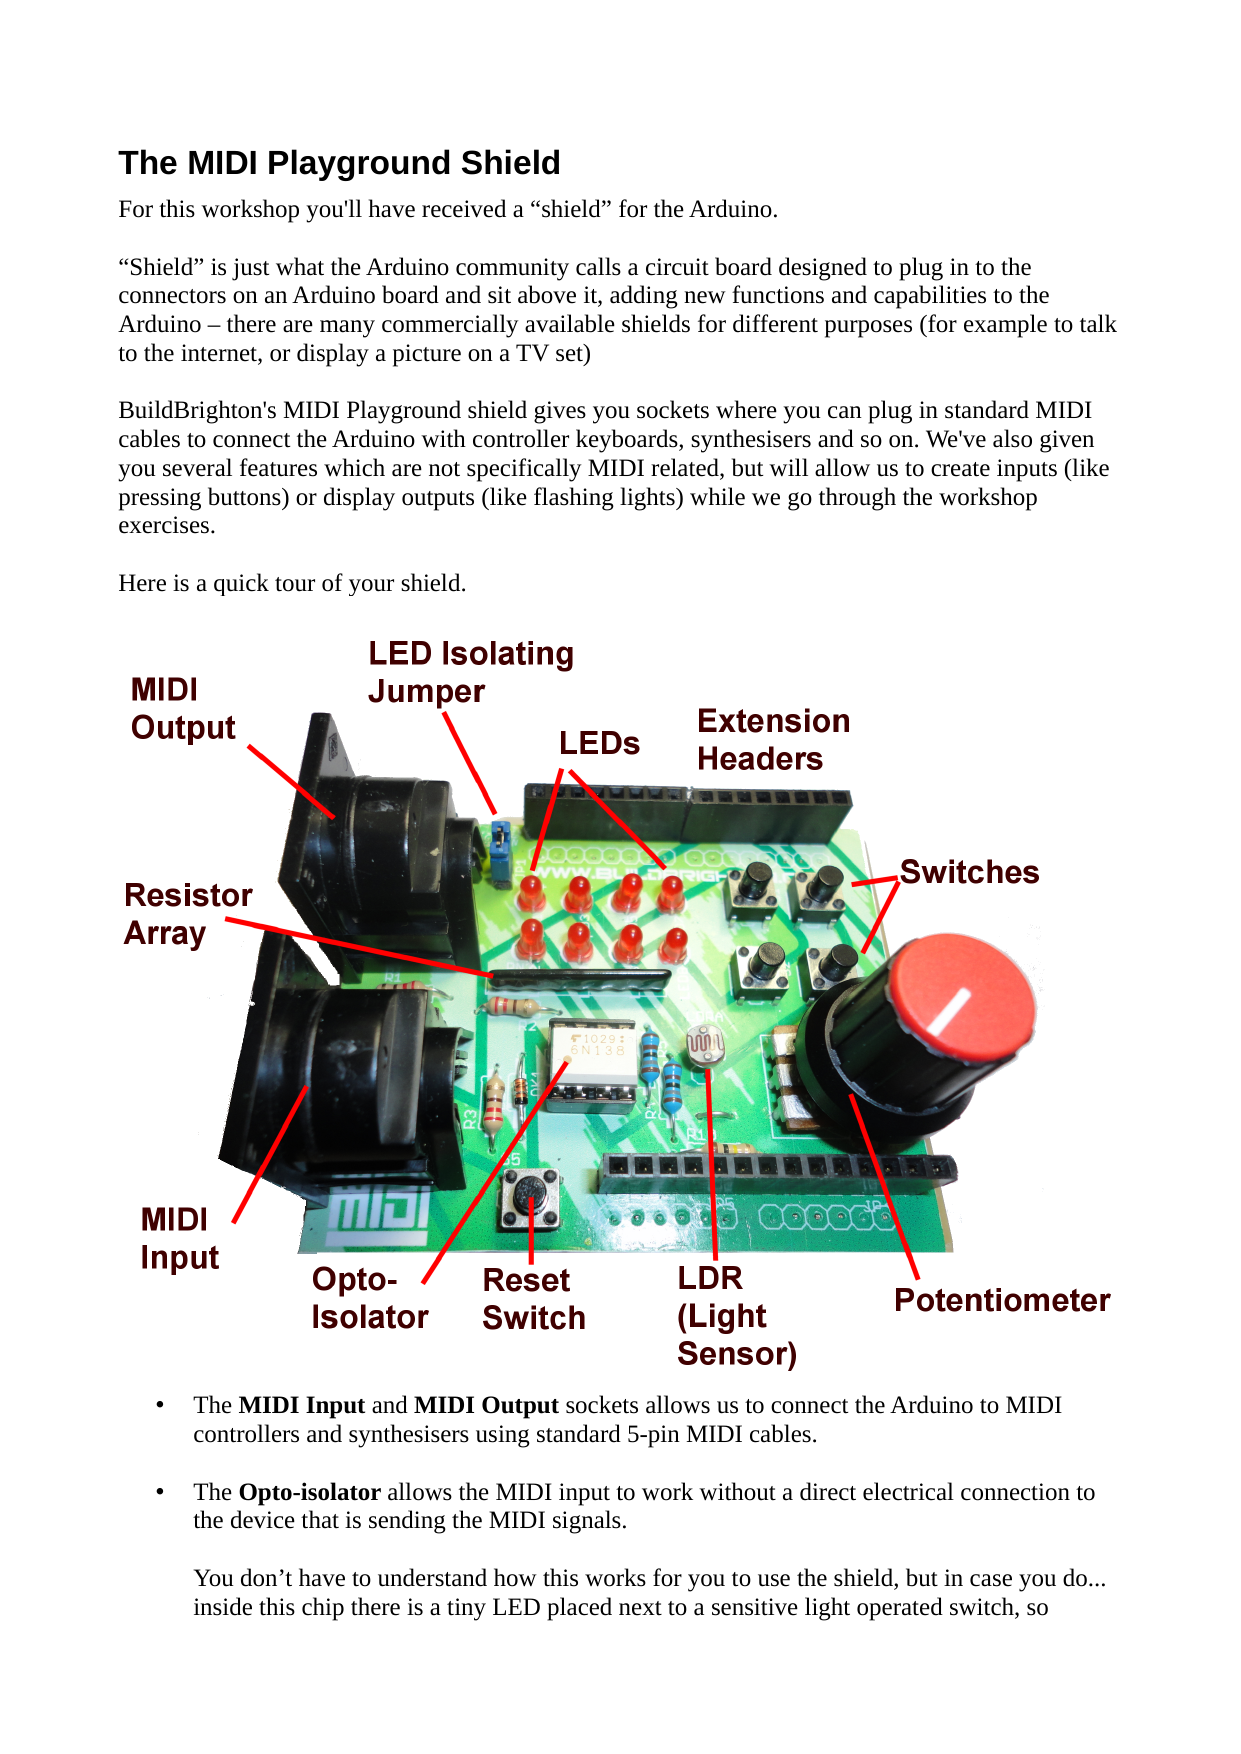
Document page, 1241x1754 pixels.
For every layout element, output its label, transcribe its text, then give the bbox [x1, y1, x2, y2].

text For this workshop you'll have received a “shield” for the Arduino. [118, 194, 1122, 223]
list You don’t have to understand how this works for you to use the shield, but in case you do... inside this chip there is a tiny LED placed next to a sensitive light operated switch, so [156, 1563, 1122, 1620]
subtitle The MIDI Playground Shield [118, 143, 1122, 182]
text BuildBrighton's MIDI Playground shield gives you sockets where you can plug in standard MIDI cables to connect the Arduino with controller keyboards, synthesisers and so on. We've also given you several features which are not specifically MIDI related, but will allow us to create inputs (like pressing buttons) or display outputs (like flashing lights) while we go through the workshop exercises. [118, 396, 1122, 539]
text “Shield” is just what the Arduino community calls a circuit board designed to plug in to the connectors on an Arduino board and sit above it, adding new functions and capabilities to the Arduino – there are many commercially available shields for different purposes (for example to talk to the internet, or display a picture on a TV set) [118, 252, 1122, 367]
text Here is a quick tour of your shield. [118, 568, 1122, 596]
list The Opto-isolator allows the MIDI input to work without a direct electrical connection to the device that is sending the MIDI signals. [156, 1477, 1122, 1534]
list The MIDI Input and MIDI Output sockets allows us to connect the Arduino to MIDI controllers and synthesisers using standard 5-pin MIDI cables. [156, 1391, 1122, 1448]
